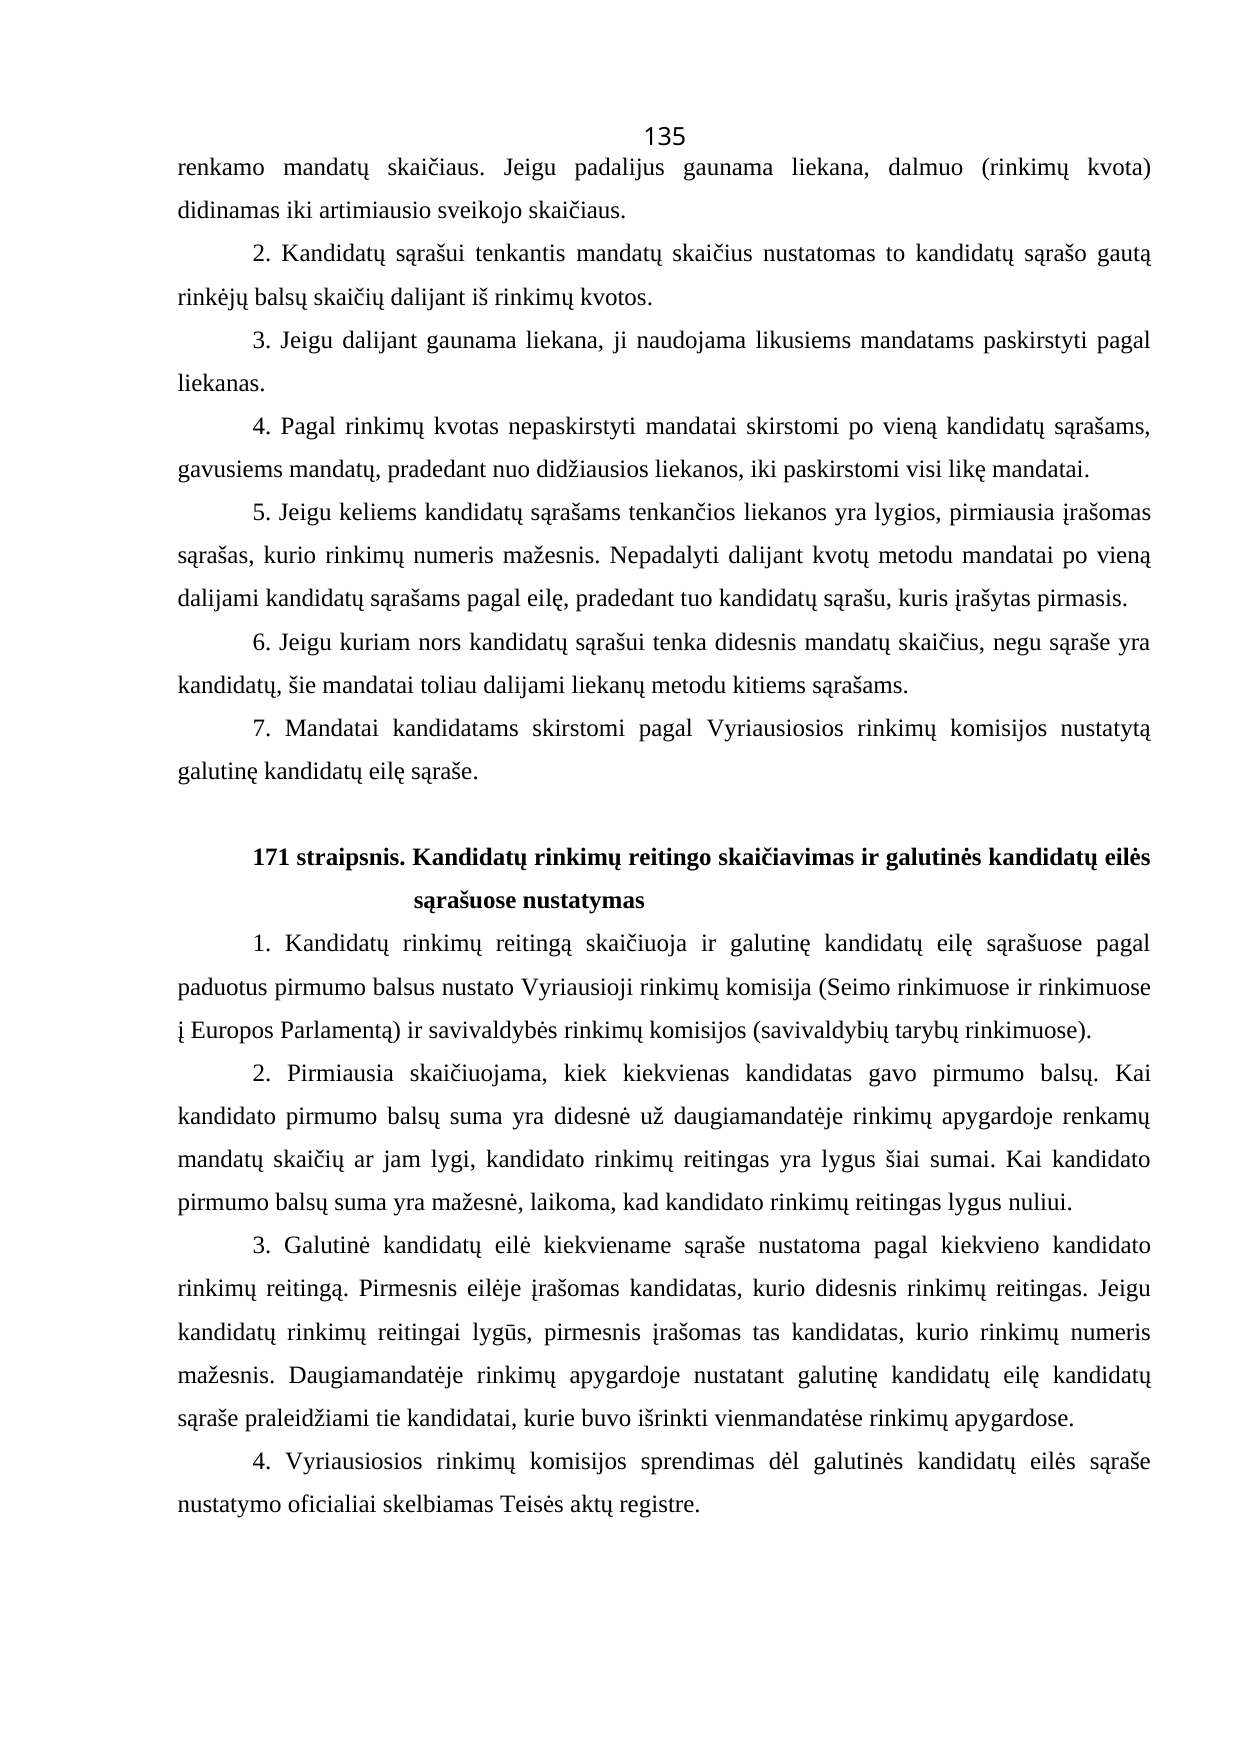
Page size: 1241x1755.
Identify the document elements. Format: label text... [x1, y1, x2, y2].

text 5. Jeigu keliems kandidatų sąrašams tenkančios liekanos yra lygios, pirmiausia įrašomas sąrašas, kurio rinkimų numeris mažesnis. Nepadalyti dalijant kvotų metodu mandatai po vieną dalijami kandidatų sąrašams pagal eilę, pradedant tuo kandidatų sąrašu, kuris įrašytas pirmasis. [177, 497, 1152, 612]
text 4. Pagal rinkimų kvotas nepaskirstyti mandatai skirstomi po vieną kandidatų sąrašams, gavusiems mandatų, pradedant nuo didžiausios liekanos, iki paskirstomi visi likę mandatai. [177, 411, 1152, 483]
text 6. Jeigu kuriam nors kandidatų sąrašui tenka didesnis mandatų skaičius, negu sąraše yra kandidatų, šie mandatai toliau dalijami liekanų metodu kitiems sąrašams. [177, 627, 1152, 698]
text 2. Kandidatų sąrašui tenkantis mandatų skaičius nustatomas to kandidatų sąrašo gautą rinkėjų balsų skaičių dalijant iš rinkimų kvotos. [177, 238, 1152, 310]
text 4. Vyriausiosios rinkimų komisijos sprendimas dėl galutinės kandidatų eilės sąraše nustatymo oficialiai skelbiamas Teisės aktų registre. [177, 1446, 1152, 1518]
text renkamo mandatų skaičiaus. Jeigu padalijus gaunama liekana, dalmuo (rinkimų kvota) didinamas iki artimiausio sveikojo skaičiaus. [177, 152, 1152, 224]
text 171 straipsnis. Kandidatų rinkimų reitingo skaičiavimas ir galutinės kandidatų eilės sąrašuose nustatymas [252, 842, 1152, 914]
text 1. Kandidatų rinkimų reitingą skaičiuoja ir galutinę kandidatų eilę sąrašuose pagal paduotus pirmumo balsus nustato Vyriausioji rinkimų komisija (Seimo rinkimuose ir rinkimuose į Europos Parlamentą) ir savivaldybės rinkimų komisijos (savivaldybių tarybų rinkimuose). [177, 928, 1152, 1043]
text 2. Pirmiausia skaičiuojama, kiek kiekvienas kandidatas gavo pirmumo balsų. Kai kandidato pirmumo balsų suma yra didesnė už daugiamandatėje rinkimų apygardoje renkamų mandatų skaičių ar jam lygi, kandidato rinkimų reitingas yra lygus šiai sumai. Kai kandidato pirmumo balsų suma yra mažesnė, laikoma, kad kandidato rinkimų reitingas lygus nuliui. [177, 1058, 1152, 1216]
text 3. Galutinė kandidatų eilė kiekviename sąraše nustatoma pagal kiekvieno kandidato rinkimų reitingą. Pirmesnis eilėje įrašomas kandidatas, kurio didesnis rinkimų reitingas. Jeigu kandidatų rinkimų reitingai lygūs, pirmesnis įrašomas tas kandidatas, kurio rinkimų numeris mažesnis. Daugiamandatėje rinkimų apygardoje nustatant galutinę kandidatų eilę kandidatų sąraše praleidžiami tie kandidatai, kurie buvo išrinkti vienmandatėse rinkimų apygardose. [177, 1230, 1152, 1432]
text 3. Jeigu dalijant gaunama liekana, ji naudojama likusiems mandatams paskirstyti pagal liekanas. [177, 325, 1152, 397]
text 7. Mandatai kandidatams skirstomi pagal Vyriausiosios rinkimų komisijos nustatytą galutinę kandidatų eilę sąraše. [177, 713, 1152, 785]
